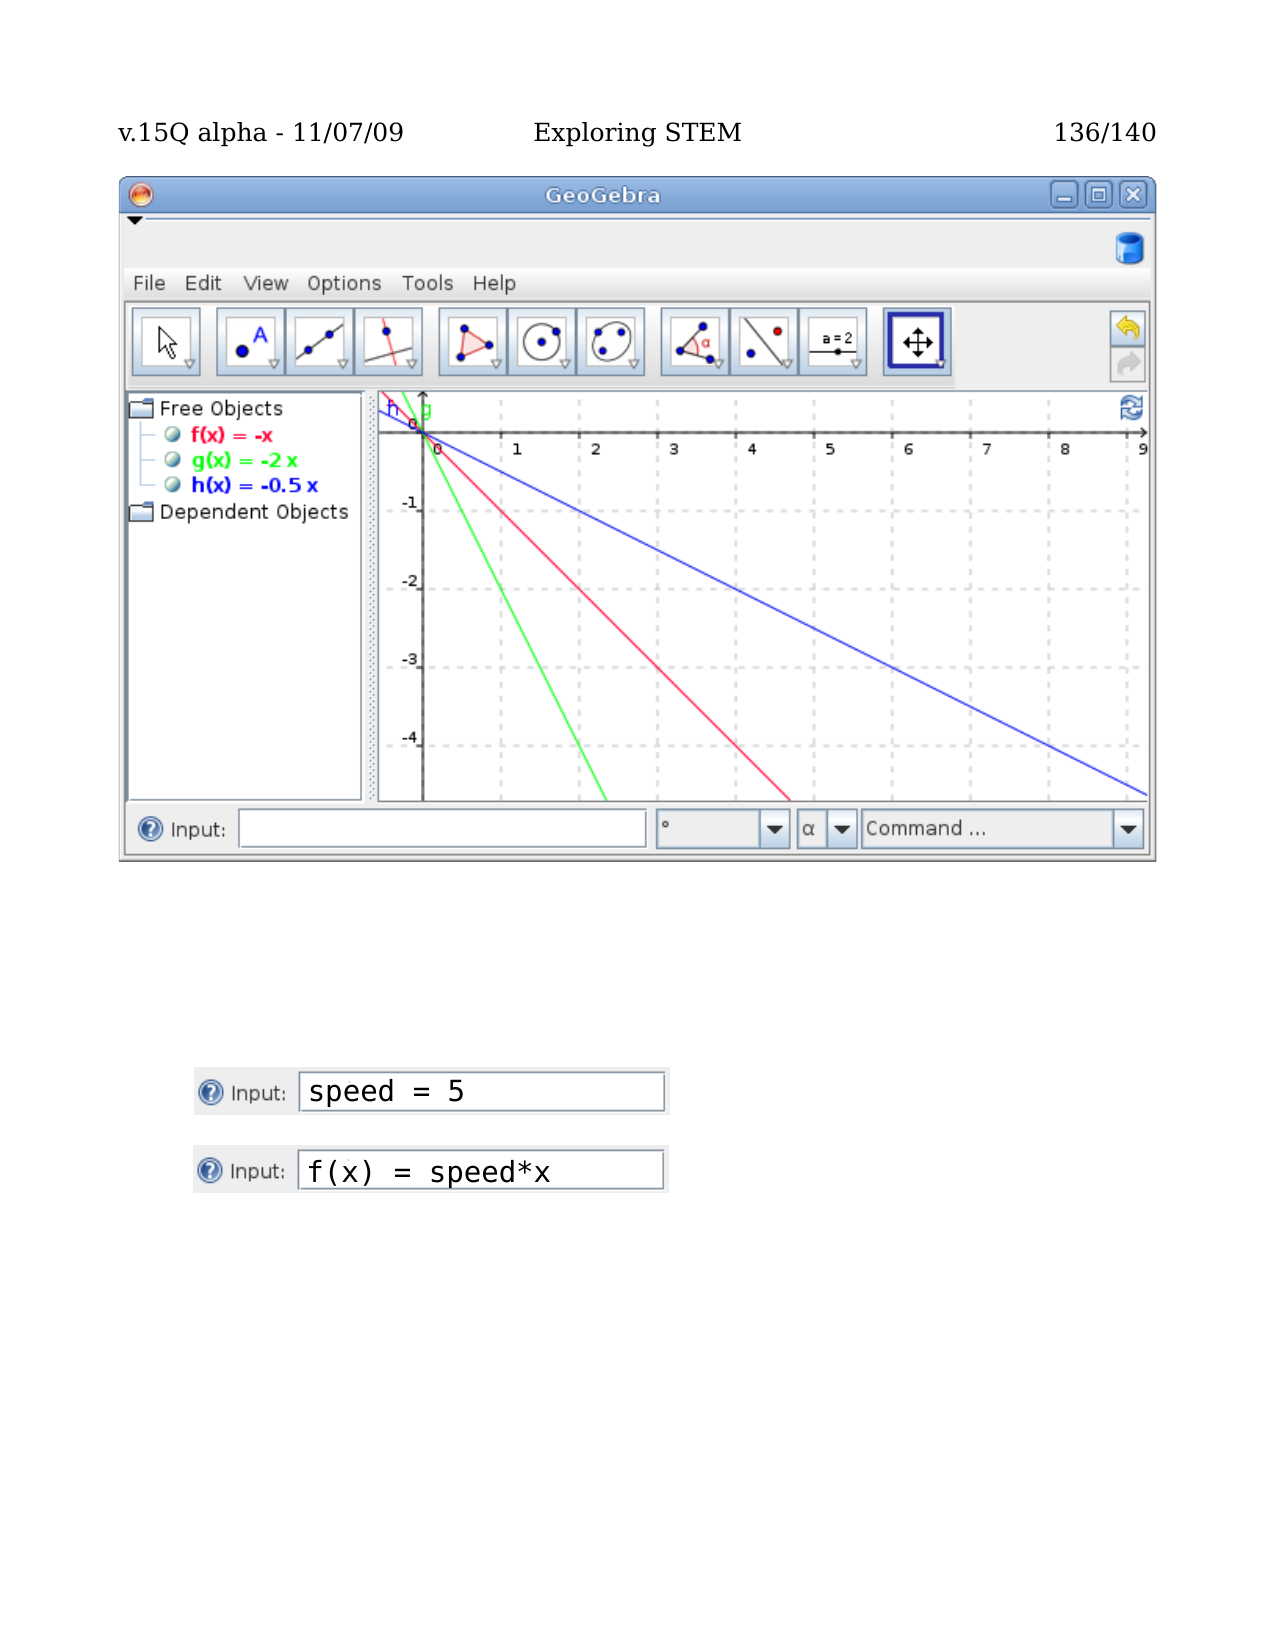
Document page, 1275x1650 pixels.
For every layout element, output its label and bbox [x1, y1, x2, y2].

picture [118, 176, 1157, 862]
